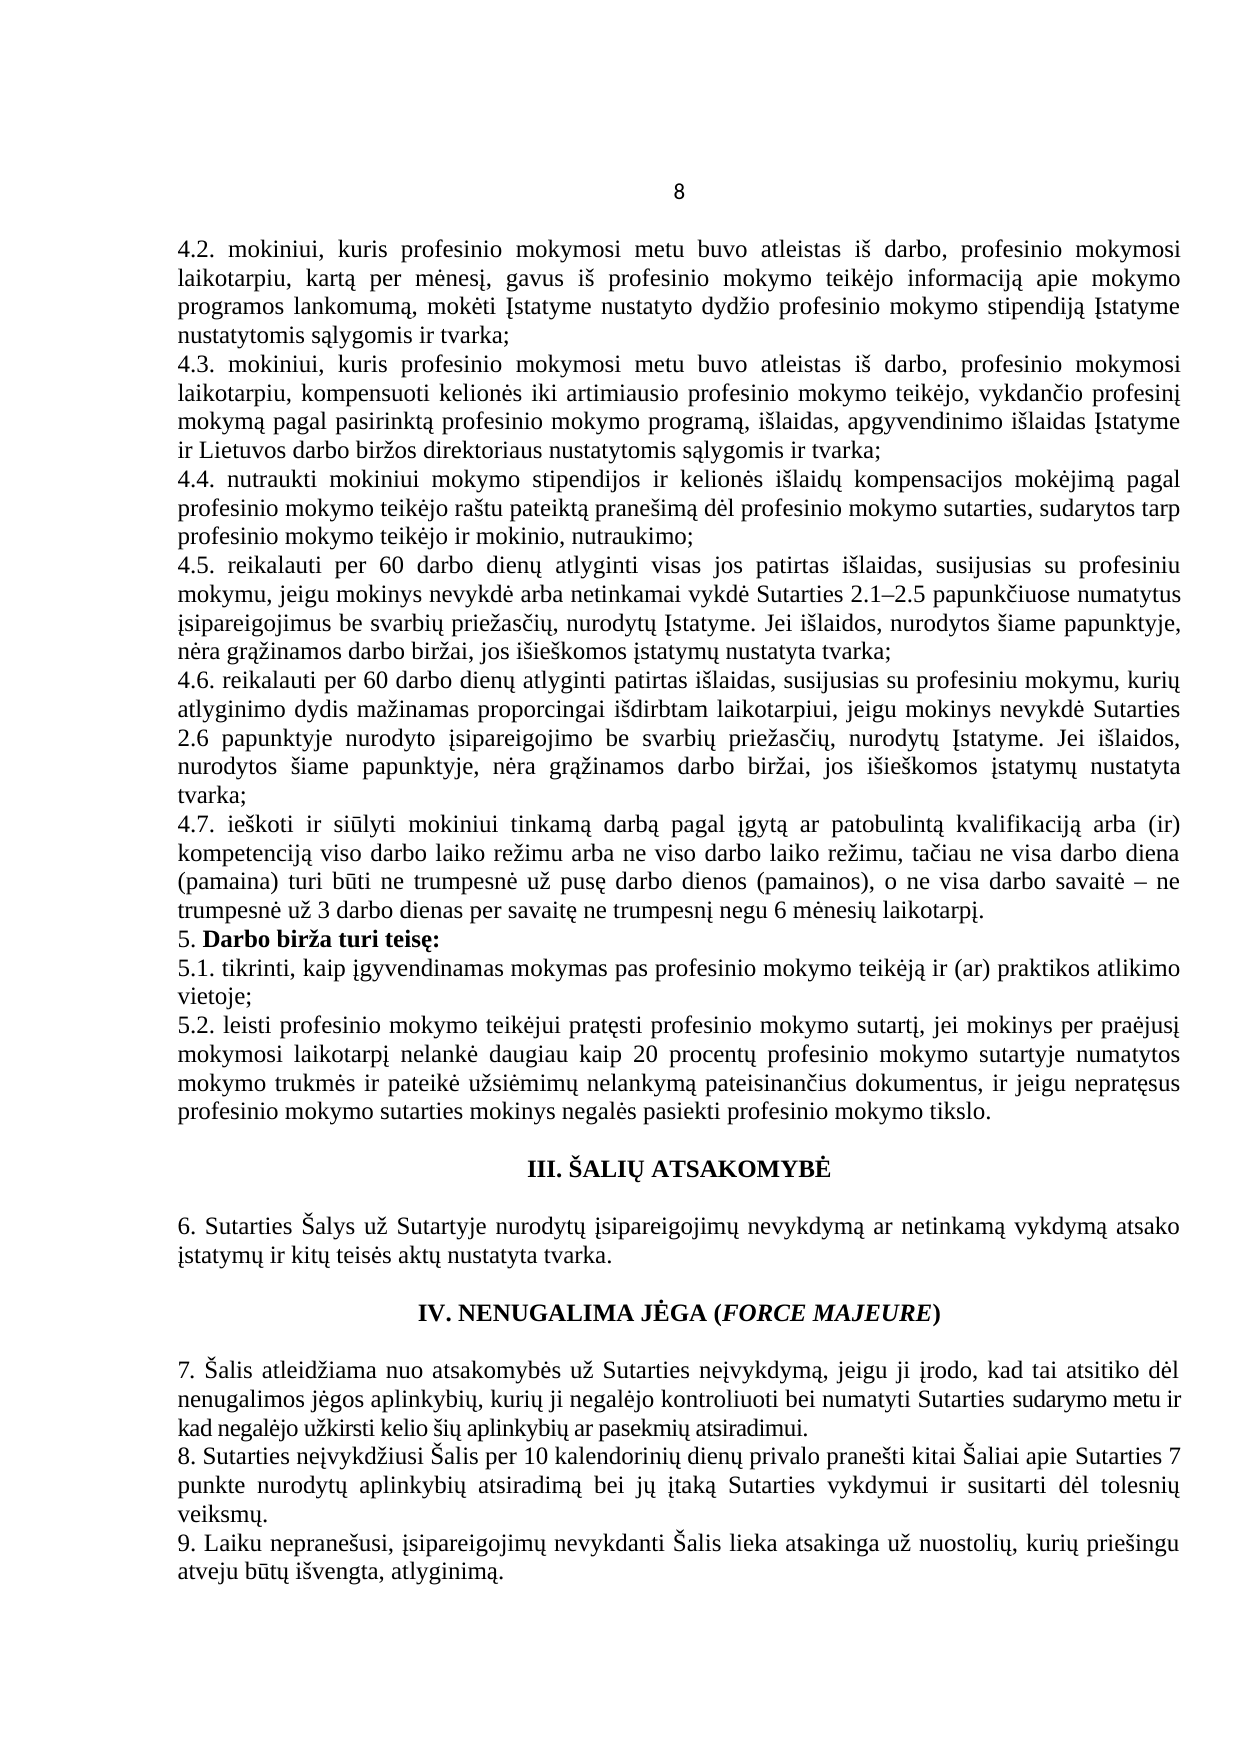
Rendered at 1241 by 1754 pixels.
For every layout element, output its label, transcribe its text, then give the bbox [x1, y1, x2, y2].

text 5.2. leisti profesinio mokymo teikėjui pratęsti profesinio mokymo sutartį, jei mokinys per praėjusį mokymosi laikotarpį nelankė daugiau kaip 20 procentų profesinio mokymo sutartyje numatytos mokymo trukmės ir pateikė užsiėmimų nelankymą pateisinančius dokumentus, ir jeigu nepratęsus profesinio mokymo sutarties mokinys negalės pasiekti profesinio mokymo tikslo. [177, 1010, 1181, 1125]
text 7. Šalis atleidžiama nuo atsakomybės už Sutarties neįvykdymą, jeigu ji įrodo, kad tai atsitiko dėl nenugalimos jėgos aplinkybių, kurių ji negalėjo kontroliuoti bei numatyti Sutarties sudarymo metu ir kad negalėjo užkirsti kelio šių aplinkybių ar pasekmių atsiradimui. [177, 1355, 1181, 1441]
text 4.4. nutraukti mokiniui mokymo stipendijos ir kelionės išlaidų kompensacijos mokėjimą pagal profesinio mokymo teikėjo raštu pateiktą pranešimą dėl profesinio mokymo sutarties, sudarytos tarp profesinio mokymo teikėjo ir mokinio, nutraukimo; [177, 464, 1181, 550]
text 4.6. reikalauti per 60 darbo dienų atlyginti patirtas išlaidas, susijusias su profesiniu mokymu, kurių atlyginimo dydis mažinamas proporcingai išdirbtam laikotarpiui, jeigu mokinys nevykdė Sutarties 2.6 papunktyje nurodyto įsipareigojimo be svarbių priežasčių, nurodytų Įstatyme. Jei išlaidos, nurodytos šiame papunktyje, nėra grąžinamos darbo biržai, jos išieškomos įstatymų nustatyta tvarka; [177, 665, 1181, 809]
text IV. NENUGALIMA JĖGA (FORCE MAJEURE) [177, 1298, 1181, 1326]
text 6. Sutarties Šalys už Sutartyje nurodytų įsipareigojimų nevykdymą ar netinkamą vykdymą atsako įstatymų ir kitų teisės aktų nustatyta tvarka. [177, 1211, 1181, 1269]
text 5.1. tikrinti, kaip įgyvendinamas mokymas pas profesinio mokymo teikėją ir (ar) praktikos atlikimo vietoje; [177, 953, 1181, 1010]
text 8. Sutarties neįvykdžiusi Šalis per 10 kalendorinių dienų privalo pranešti kitai Šaliai apie Sutarties 7 punkte nurodytų aplinkybių atsiradimą bei jų įtaką Sutarties vykdymui ir susitarti dėl tolesnių veiksmų. [177, 1441, 1181, 1528]
text 4.7. ieškoti ir siūlyti mokiniui tinkamą darbą pagal įgytą ar patobulintą kvalifikaciją arba (ir) kompetenciją viso darbo laiko režimu arba ne viso darbo laiko režimu, tačiau ne visa darbo diena (pamaina) turi būti ne trumpesnė už pusę darbo dienos (pamainos), o ne visa darbo savaitė – ne trumpesnė už 3 darbo dienas per savaitę ne trumpesnį negu 6 mėnesių laikotarpį. [177, 809, 1181, 924]
text 5. Darbo birža turi teisę: [177, 924, 1181, 953]
text 4.2. mokiniui, kuris profesinio mokymosi metu buvo atleistas iš darbo, profesinio mokymosi laikotarpiu, kartą per mėnesį, gavus iš profesinio mokymo teikėjo informaciją apie mokymo programos lankomumą, mokėti Įstatyme nustatyto dydžio profesinio mokymo stipendiją Įstatyme nustatytomis sąlygomis ir tvarka; [177, 234, 1181, 349]
text 4.3. mokiniui, kuris profesinio mokymosi metu buvo atleistas iš darbo, profesinio mokymosi laikotarpiu, kompensuoti kelionės iki artimiausio profesinio mokymo teikėjo, vykdančio profesinį mokymą pagal pasirinktą profesinio mokymo programą, išlaidas, apgyvendinimo išlaidas Įstatyme ir Lietuvos darbo biržos direktoriaus nustatytomis sąlygomis ir tvarka; [177, 349, 1181, 464]
text 9. Laiku nepranešusi, įsipareigojimų nevykdanti Šalis lieka atsakinga už nuostolių, kurių priešingu atveju būtų išvengta, atlyginimą. [177, 1528, 1181, 1585]
text 4.5. reikalauti per 60 darbo dienų atlyginti visas jos patirtas išlaidas, susijusias su profesiniu mokymu, jeigu mokinys nevykdė arba netinkamai vykdė Sutarties 2.1–2.5 papunkčiuose numatytus įsipareigojimus be svarbių priežasčių, nurodytų Įstatyme. Jei išlaidos, nurodytos šiame papunktyje, nėra grąžinamos darbo biržai, jos išieškomos įstatymų nustatyta tvarka; [177, 550, 1181, 665]
text III. ŠALIŲ ATSAKOMYBĖ [177, 1154, 1181, 1183]
